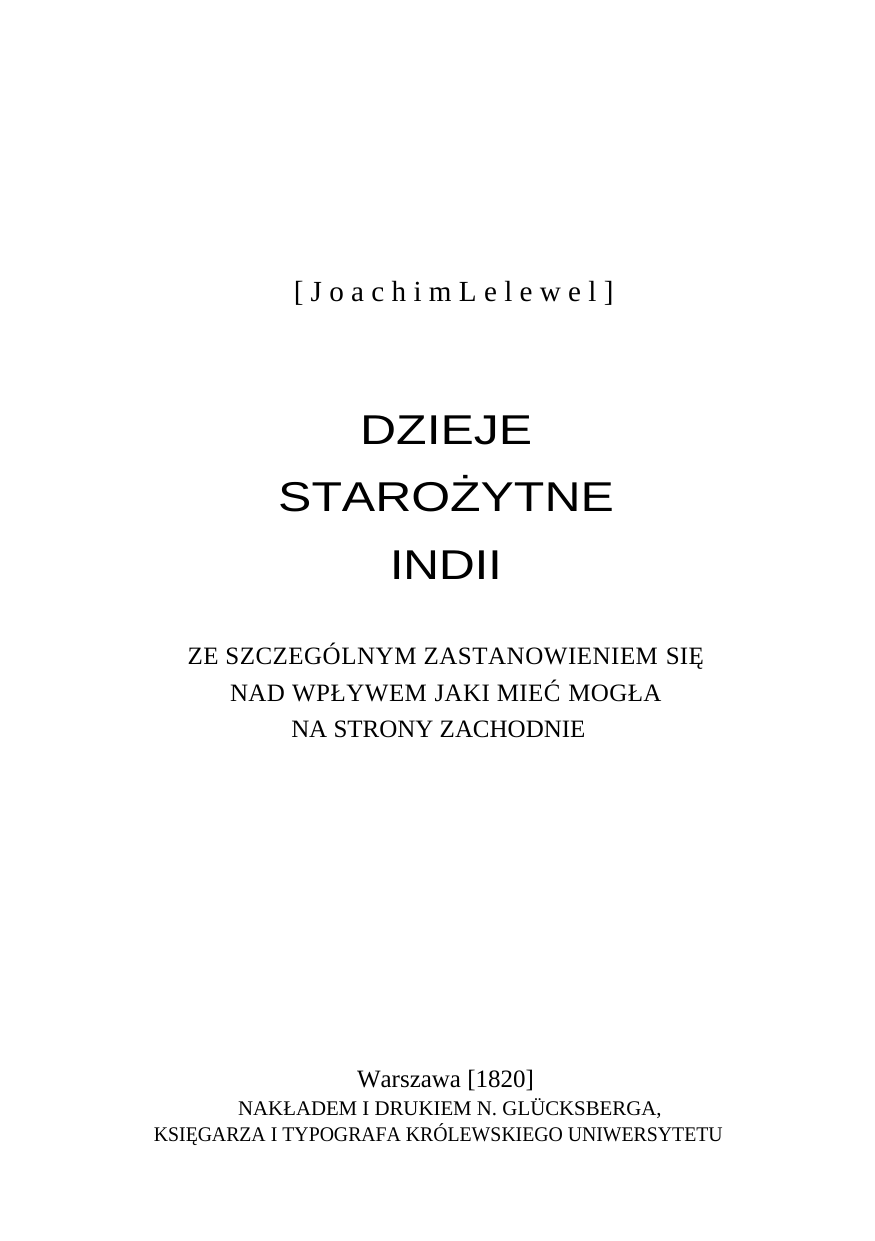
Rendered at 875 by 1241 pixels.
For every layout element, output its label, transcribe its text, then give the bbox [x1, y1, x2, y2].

text NAKŁADEM I DRUKIEM N. GLÜCKSBERGA, KSIĘGARZA I TYPOGRAFA KRÓLEWSKIEGO UNIWERSYTETU [154, 1096, 744, 1146]
subtitle ZE SZCZEGÓLNYM ZASTANOWIENIEM SIĘ NAD WPŁYWEM JAKI MIEĆ MOGŁA [167, 641, 724, 707]
text NA STRONY ZACHODNIE [291, 715, 868, 743]
text Warszawa [1820] [42, 1064, 848, 1093]
subtitle DZIEJE STAROŻYTNE INDII [215, 405, 676, 588]
text [ J o a c h i m L e l e w e l ] [293, 274, 868, 308]
